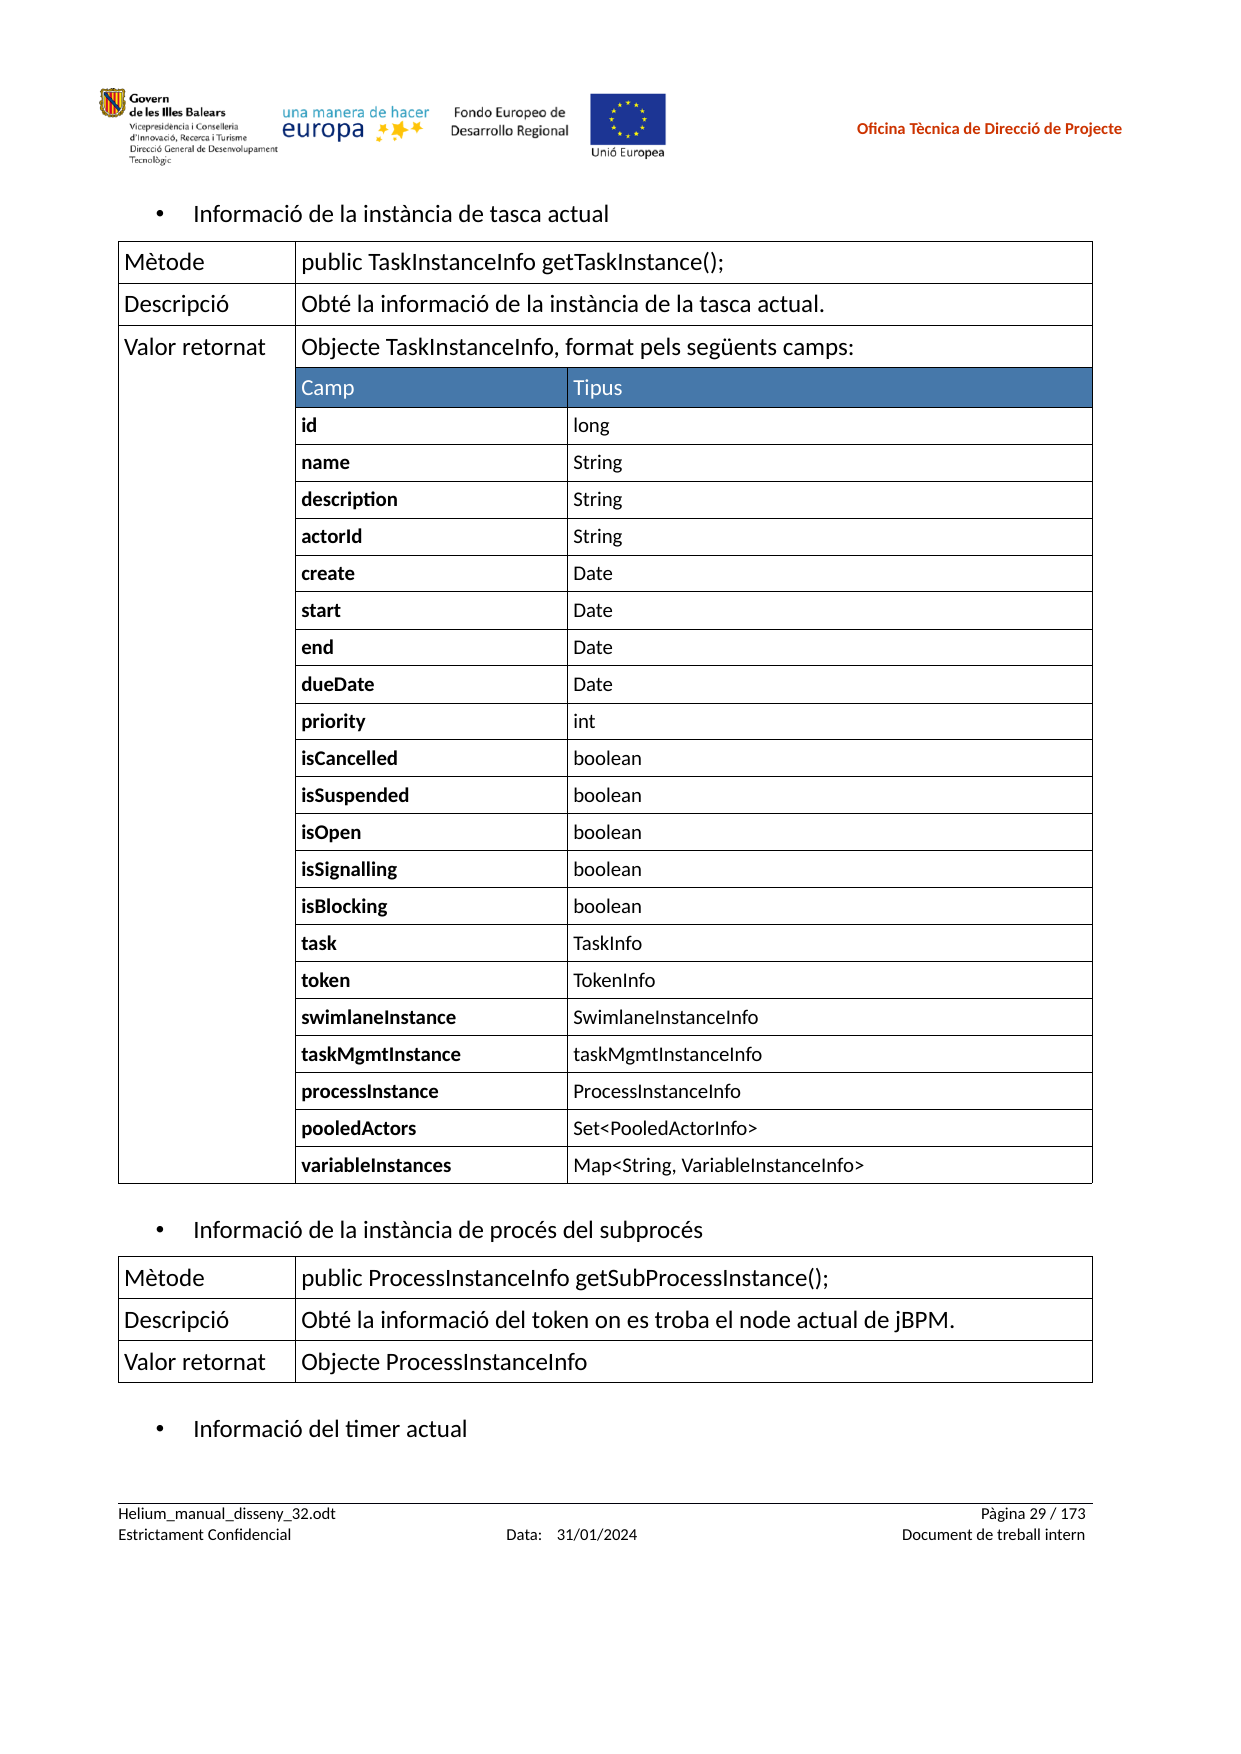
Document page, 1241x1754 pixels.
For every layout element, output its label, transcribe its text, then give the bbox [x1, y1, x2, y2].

table_cell name [296, 445, 567, 481]
table_cell token [296, 962, 567, 998]
table_cell SwimlaneInstanceInfo [568, 999, 1092, 1035]
table_cell processInstance [296, 1073, 567, 1109]
table_cell start [296, 592, 567, 628]
table_cell Descripció [119, 1299, 295, 1340]
table_header public TaskInstanceInfo getTaskInstance(); [296, 242, 1092, 283]
table_cell Tipus [568, 368, 1092, 407]
table_cell long [568, 408, 1092, 443]
table_cell isBlocking [296, 888, 567, 924]
table_cell Date [568, 592, 1092, 628]
table_cell boolean [568, 814, 1092, 850]
picture [99, 87, 668, 166]
table_cell dueDate [296, 666, 567, 702]
table_cell String [568, 445, 1092, 481]
table_cell boolean [568, 777, 1092, 813]
table_cell pooledActors [296, 1110, 567, 1146]
list Informació del timer actual [156, 1413, 1122, 1443]
table_cell create [296, 556, 567, 591]
table_cell String [568, 482, 1092, 517]
table_cell Date [568, 666, 1092, 702]
table_cell boolean [568, 888, 1092, 924]
table_cell String [568, 519, 1092, 554]
table_cell Objecte TaskInstanceInfo, format pels següents camps: [296, 326, 1092, 367]
table_cell int [568, 704, 1092, 739]
table_cell TaskInfo [568, 925, 1092, 961]
table_cell isSuspended [296, 777, 567, 813]
table_cell Descripció [119, 284, 295, 325]
table_cell ProcessInstanceInfo [568, 1073, 1092, 1109]
table_cell isSignalling [296, 851, 567, 887]
table_cell description [296, 482, 567, 517]
table_cell task [296, 925, 567, 961]
table_cell Obté la informació del token on es troba el node actual de jBPM. [296, 1299, 1092, 1340]
table_cell id [296, 408, 567, 443]
table_cell swimlaneInstance [296, 999, 567, 1035]
list Informació de la instància de procés del subprocés [156, 1214, 1122, 1244]
table_cell Valor retornat [119, 326, 295, 1183]
table_cell taskMgmtInstance [296, 1036, 567, 1072]
table_header Mètode [119, 1257, 295, 1298]
table_cell Date [568, 630, 1092, 665]
table_cell Camp [296, 368, 567, 407]
table_cell Objecte ProcessInstanceInfo [296, 1341, 1092, 1382]
table_cell Set<PooledActorInfo> [568, 1110, 1092, 1146]
table_cell Date [568, 556, 1092, 591]
table_cell actorId [296, 519, 567, 554]
table_cell boolean [568, 740, 1092, 776]
table_cell isOpen [296, 814, 567, 850]
list Informació de la instància de tasca actual [156, 198, 1122, 229]
table_cell Valor retornat [119, 1341, 295, 1382]
table_header public ProcessInstanceInfo getSubProcessInstance(); [296, 1257, 1092, 1298]
table_cell taskMgmtInstanceInfo [568, 1036, 1092, 1072]
table_cell priority [296, 704, 567, 739]
table_cell TokenInfo [568, 962, 1092, 998]
table_cell variableInstances [296, 1147, 567, 1183]
table_cell isCancelled [296, 740, 567, 776]
table_cell boolean [568, 851, 1092, 887]
table_cell end [296, 630, 567, 665]
table_cell Obté la informació de la instància de la tasca actual. [296, 284, 1092, 325]
table_cell Map<String, VariableInstanceInfo> [568, 1147, 1092, 1183]
table_header Mètode [119, 242, 295, 283]
